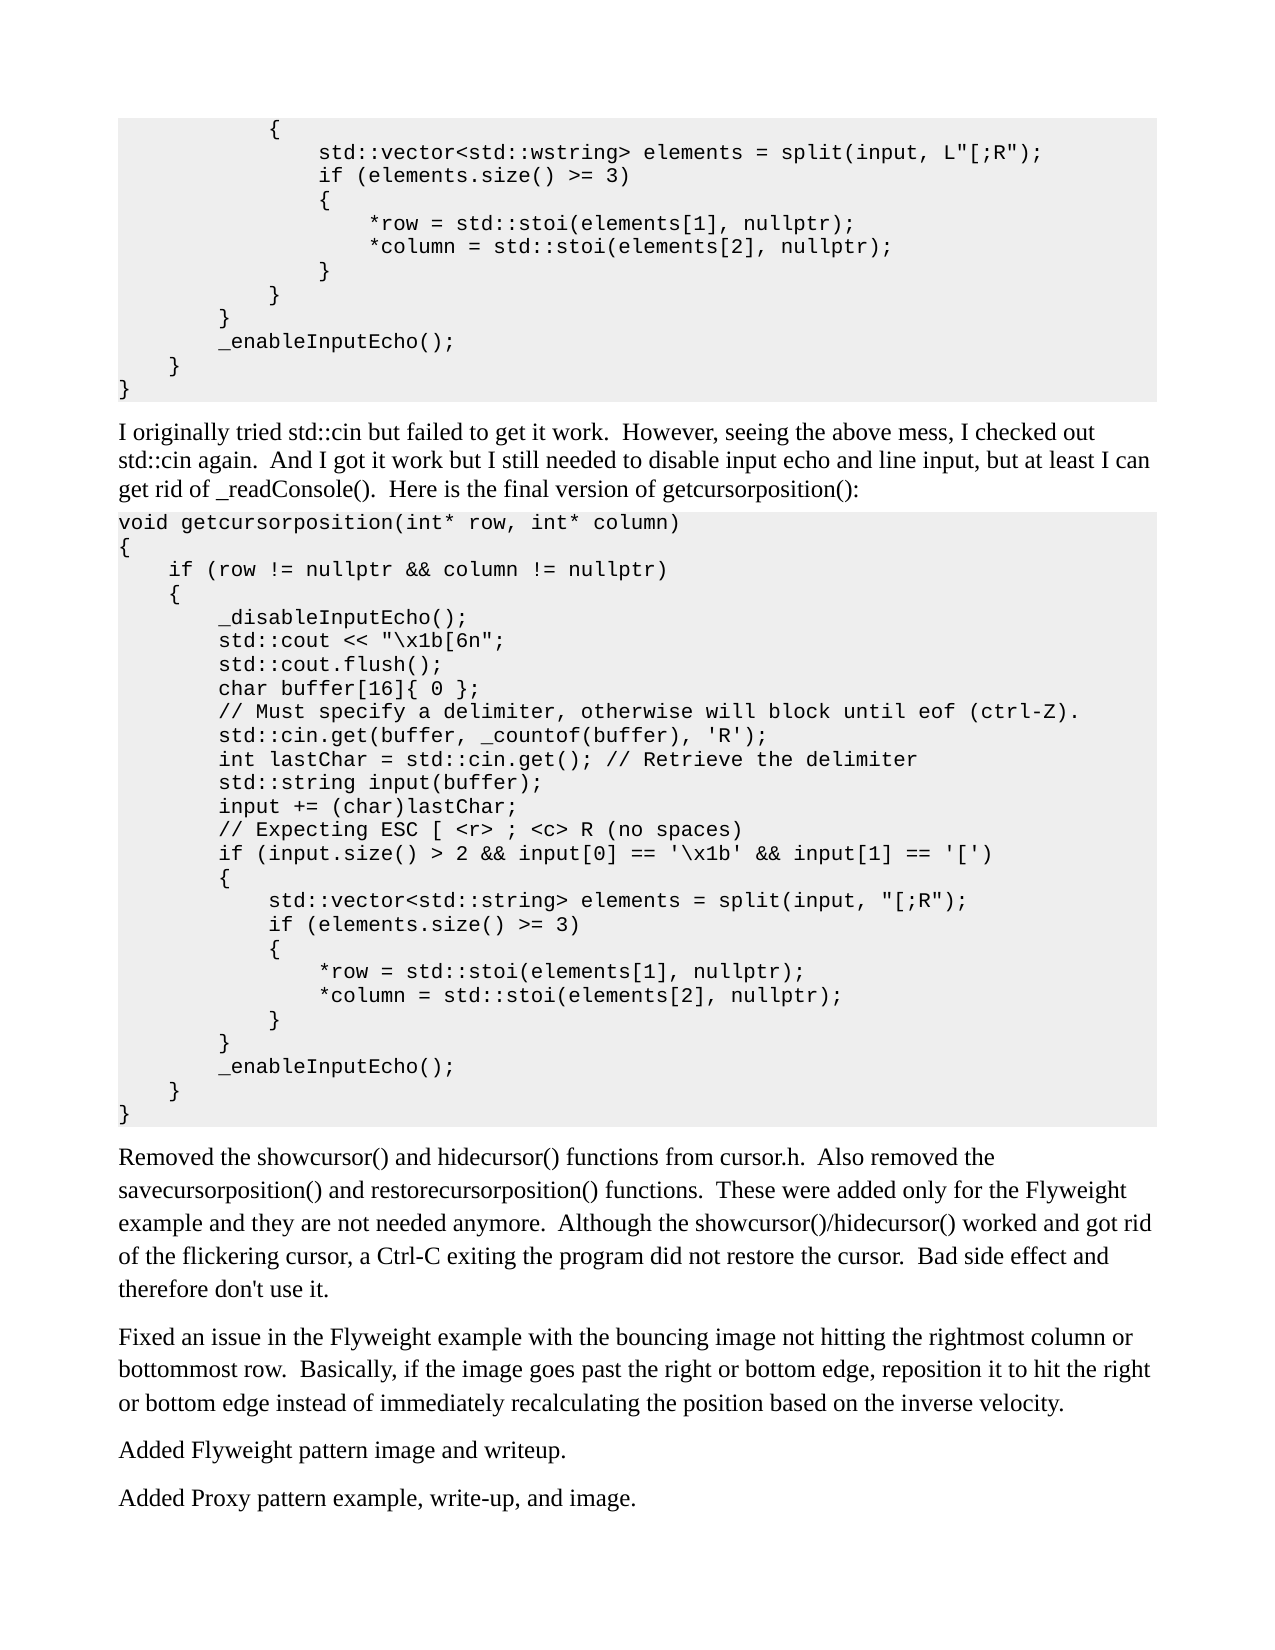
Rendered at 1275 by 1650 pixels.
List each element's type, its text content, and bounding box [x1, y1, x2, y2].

text std::cin.get(buffer, _countof(buffer), 'R'); [118, 725, 1157, 748]
text { [118, 938, 1157, 961]
text // Expecting ESC [ <r> ; <c> R (no spaces) [118, 819, 1157, 843]
text _enableInputEcho(); [118, 1056, 1157, 1079]
text } [118, 284, 1157, 307]
text { [118, 583, 1157, 607]
text } [118, 378, 1157, 402]
text char buffer[16]{ 0 }; [118, 678, 1157, 701]
text *row = std::stoi(elements[1], nullptr); [118, 213, 1157, 236]
text if (elements.size() >= 3) [118, 165, 1157, 189]
text Added Proxy pattern example, write-up, and image. [118, 1483, 1157, 1512]
text std::cout.flush(); [118, 654, 1157, 678]
text } [118, 1032, 1157, 1056]
text Removed the showcursor() and hidecursor() functions from cursor.h. Also removed the savecursorposition() and restorecursorposition() functions. These were added only for the Flyweight example and they are not needed anymore. Although the showcursor()/hidecursor() worked and got rid of the flickering cursor, a Ctrl-C exiting the program did not restore the cursor. Bad side effect and therefore don't use it. [118, 1142, 1157, 1303]
text Added Flyweight pattern image and writeup. [118, 1435, 1157, 1464]
text { [118, 536, 1157, 559]
text { [118, 867, 1157, 890]
text // Must specify a delimiter, otherwise will block until eof (ctrl-Z). [118, 701, 1157, 725]
text if (row != nullptr && column != nullptr) [118, 559, 1157, 583]
text } [118, 1009, 1157, 1032]
text if (elements.size() >= 3) [118, 914, 1157, 938]
text *column = std::stoi(elements[2], nullptr); [118, 985, 1157, 1009]
text input += (char)lastChar; [118, 796, 1157, 819]
text _disableInputEcho(); [118, 607, 1157, 630]
text *column = std::stoi(elements[2], nullptr); [118, 236, 1157, 260]
text *row = std::stoi(elements[1], nullptr); [118, 961, 1157, 985]
text if (input.size() > 2 && input[0] == '\x1b' && input[1] == '[') [118, 843, 1157, 867]
text } [118, 354, 1157, 378]
text I originally tried std::cin but failed to get it work. However, seeing the above mess, I checked out std::cin again. And I got it work but I still needed to disable input echo and line input, but at least I can get rid of _readConsole(). Here is the final version of getcursorposition(): [118, 417, 1157, 503]
text { [118, 118, 1157, 142]
text } [118, 307, 1157, 331]
text { [118, 189, 1157, 213]
text } [118, 1079, 1157, 1103]
text std::vector<std::wstring> elements = split(input, L"[;R"); [118, 142, 1157, 165]
text std::cout << "\x1b[6n"; [118, 630, 1157, 654]
text int lastChar = std::cin.get(); // Retrieve the delimiter [118, 748, 1157, 772]
text void getcursorposition(int* row, int* column) [118, 512, 1157, 536]
text } [118, 260, 1157, 284]
text std::string input(buffer); [118, 772, 1157, 796]
text _enableInputEcho(); [118, 331, 1157, 354]
text } [118, 1103, 1157, 1127]
text std::vector<std::string> elements = split(input, "[;R"); [118, 890, 1157, 914]
text Fixed an issue in the Flyweight example with the bouncing image not hitting the rightmost column or bottommost row. Basically, if the image goes past the right or bottom edge, reposition it to hit the right or bottom edge instead of immediately recalculating the position based on the inverse velocity. [118, 1322, 1157, 1416]
